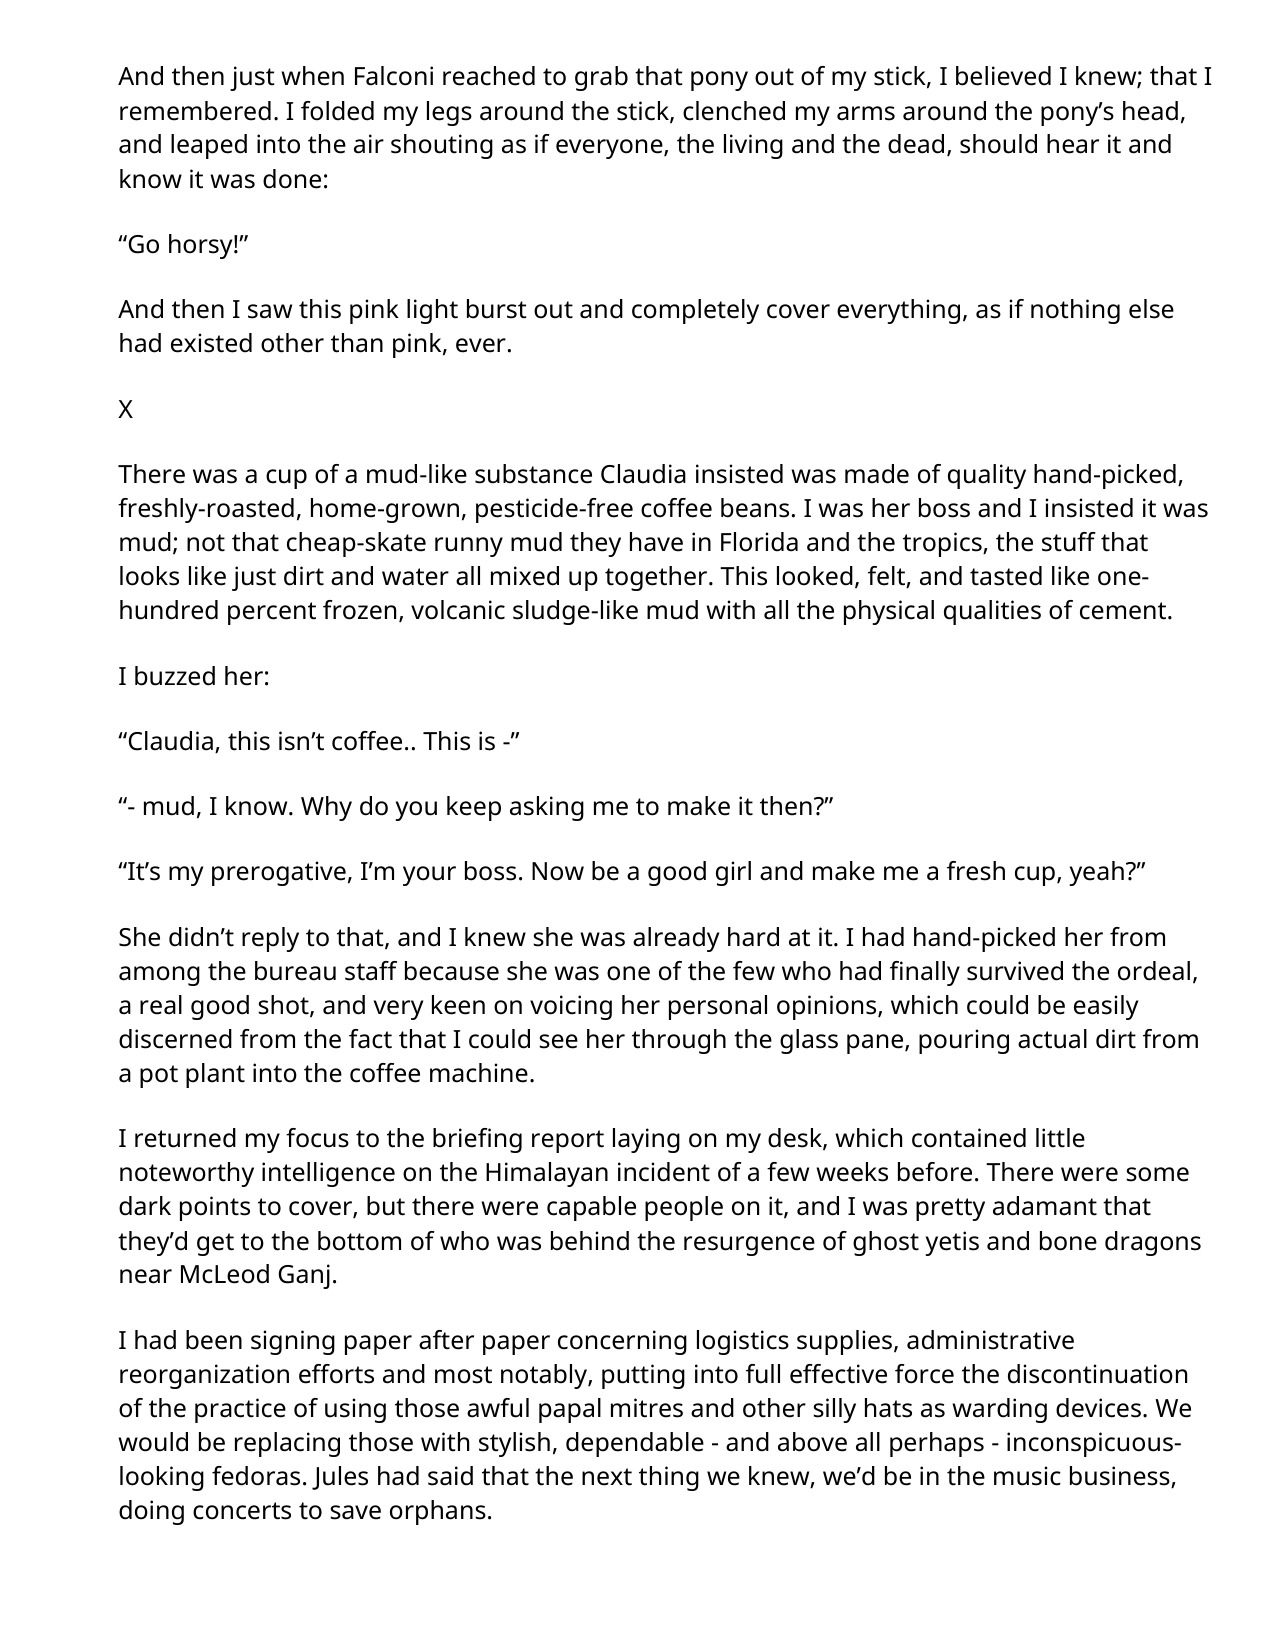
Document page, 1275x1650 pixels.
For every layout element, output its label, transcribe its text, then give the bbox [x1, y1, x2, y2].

text X [118, 391, 1216, 425]
text I returned my focus to the briefing report laying on my desk, which contained little noteworthy intelligence on the Himalayan incident of a few weeks before. There were some dark points to cover, but there were capable people on it, and I was pretty adamant that they’d get to the bottom of who was behind the resurgence of ghost yetis and bone dragons near McLeod Ganj. [118, 1121, 1216, 1291]
text And then just when Falconi reached to grab that pony out of my stick, I believed I knew; that I remembered. I folded my legs around the stick, clenched my arms around the pony’s head, and leaped into the air shouting as if everyone, the living and the dead, should hear it and know it was done: [118, 59, 1216, 195]
text She didn’t reply to that, and I knew she was already hard at it. I had hand-picked her from among the bureau staff because she was one of the few who had finally survived the ordeal, a real good shot, and very keen on voicing her personal opinions, which could be easily discerned from the fact that I could see her through the glass pane, pouring actual dirt from a pot plant into the coffee machine. [118, 919, 1216, 1090]
text “- mud, I know. Why do you keep asking me to make it then?” [118, 789, 1216, 823]
text And then I saw this pink light burst out and completely cover everything, as if nothing else had existed other than pink, ever. [118, 292, 1216, 360]
text There was a cup of a mud-like substance Claudia insisted was made of quality hand-picked, freshly-roasted, home-grown, pesticide-free coffee beans. I was her boss and I insisted it was mud; not that cheap-skate runny mud they have in Florida and the tropics, the stuff that looks like just dirt and water all mixed up together. This looked, felt, and tasted like one-hundred percent frozen, volcanic sludge-like mud with all the physical qualities of cement. [118, 457, 1216, 627]
text “Go horsy!” [118, 227, 1216, 261]
text “Claudia, this isn’t coffee.. This is -” [118, 723, 1216, 757]
text I had been signing paper after paper concerning logistics supplies, administrative reorganization efforts and most notably, putting into full effective force the discontinuation of the practice of using those awful papal mitres and other silly hats as warding devices. We would be replacing those with stylish, dependable - and above all perhaps - inconspicuous-looking fedoras. Jules had said that the next thing we knew, we’d be in the music business, doing concerts to save orphans. [118, 1322, 1216, 1527]
text “It’s my prerogative, I’m your boss. Now be a good girl and make me a fresh cup, yeah?” [118, 854, 1216, 888]
text I buzzed her: [118, 658, 1216, 692]
